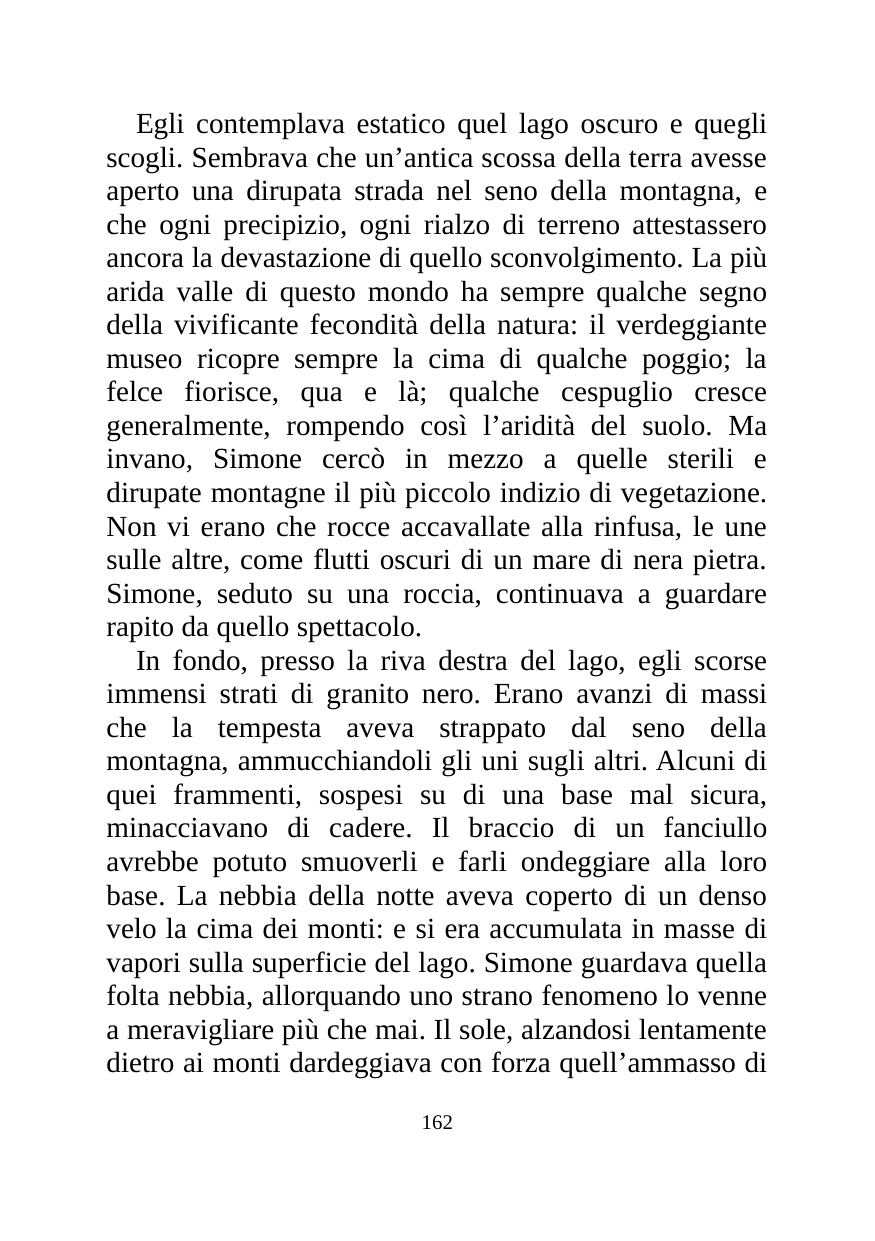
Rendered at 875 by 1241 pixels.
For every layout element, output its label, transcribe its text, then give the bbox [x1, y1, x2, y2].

text Egli contemplava estatico quel lago oscuro e quegli scogli. Sembrava che un’antica scossa della terra avesse aperto una dirupata strada nel seno della montagna, e che ogni precipizio, ogni rialzo di terreno attestassero ancora la devastazione di quello sconvolgimento. La più arida valle di questo mondo ha sempre qualche segno della vivificante fecondità della natura: il verdeggiante museo ricopre sempre la cima di qualche poggio; la felce fiorisce, qua e là; qualche cespuglio cresce generalmente, rompendo così l’aridità del suolo. Ma invano, Simone cercò in mezzo a quelle sterili e dirupate montagne il più piccolo indizio di vegetazione. Non vi erano che rocce accavallate alla rinfusa, le une sulle altre, come flutti oscuri di un mare di nera pietra. Simone, seduto su una roccia, continuava a guardare rapito da quello spettacolo. [106, 106, 768, 643]
text In fondo, presso la riva destra del lago, egli scorse immensi strati di granito nero. Erano avanzi di massi che la tempesta aveva strappato dal seno della montagna, ammucchiandoli gli uni sugli altri. Alcuni di quei frammenti, sospesi su di una base mal sicura, minacciavano di cadere. Il braccio di un fanciullo avrebbe potuto smuoverli e farli ondeggiare alla loro base. La nebbia della notte aveva coperto di un denso velo la cima dei monti: e si era accumulata in masse di vapori sulla superficie del lago. Simone guardava quella folta nebbia, allorquando uno strano fenomeno lo venne a meravigliare più che mai. Il sole, alzandosi lentamente dietro ai monti dardeggiava con forza quell’ammasso di [106, 643, 768, 1079]
